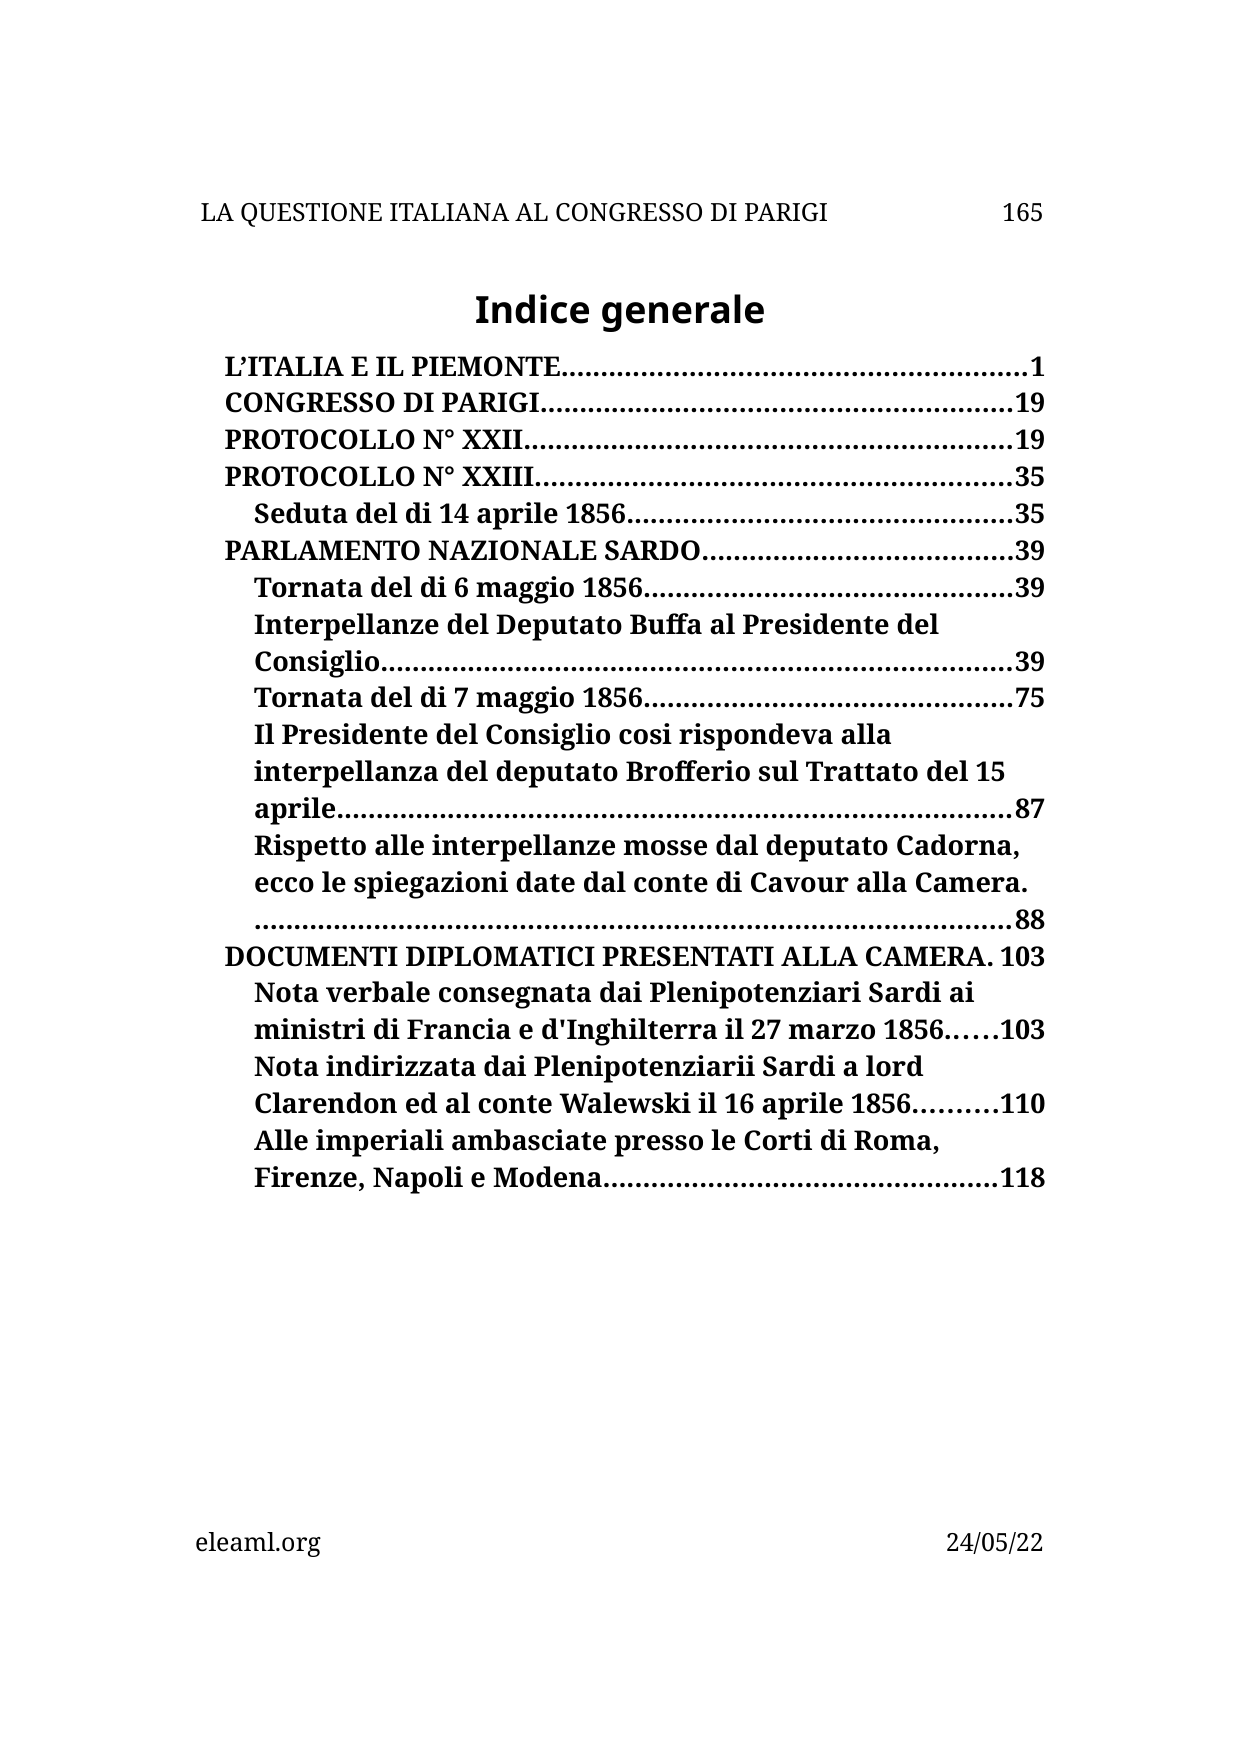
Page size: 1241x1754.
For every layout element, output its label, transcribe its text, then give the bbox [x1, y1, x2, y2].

text L’ITALIA E IL PIEMONTE 1 [224, 347, 1045, 384]
text PARLAMENTO NAZIONALE SARDO 39 [224, 531, 1045, 568]
text PROTOCOLLO N° XXIII 35 [224, 458, 1045, 494]
text Alle imperiali ambasciate presso le Corti di Roma, Firenze, Napoli e Modena. 118 [254, 1121, 1045, 1195]
text Interpellanze del Deputato Buffa al Presidente del Consiglio. 39 [254, 605, 1045, 679]
subtitle Indice generale [195, 283, 1045, 334]
text Seduta del di 14 aprile 1856 35 [254, 494, 1045, 531]
text Nota verbale consegnata dai Plenipotenziari Sardi ai ministri di Francia e d'Inghilterra il 27 marzo 1856. 103 [254, 974, 1045, 1048]
text DOCUMENTI DIPLOMATICI PRESENTATI ALLA CAMERA 103 [224, 937, 1045, 974]
text PROTOCOLLO N° XXII 19 [224, 421, 1045, 458]
text Tornata del di 6 maggio 1856 39 [254, 568, 1045, 605]
text Rispetto alle interpellanze mosse dal deputato Cadorna, ecco le spiegazioni date dal conte di Cavour alla Camera. 88 [254, 826, 1045, 937]
text Il Presidente del Consiglio cosi rispondeva alla interpellanza del deputato Brofferio sul Trattato del 15 aprile. 87 [254, 716, 1045, 826]
text Tornata del di 7 maggio 1856 75 [254, 679, 1045, 716]
text Nota indirizzata dai Plenipotenziarii Sardi a lord Clarendon ed al conte Walewski il 16 aprile 1856. 110 [254, 1048, 1045, 1121]
text CONGRESSO DI PARIGI 19 [224, 384, 1045, 421]
